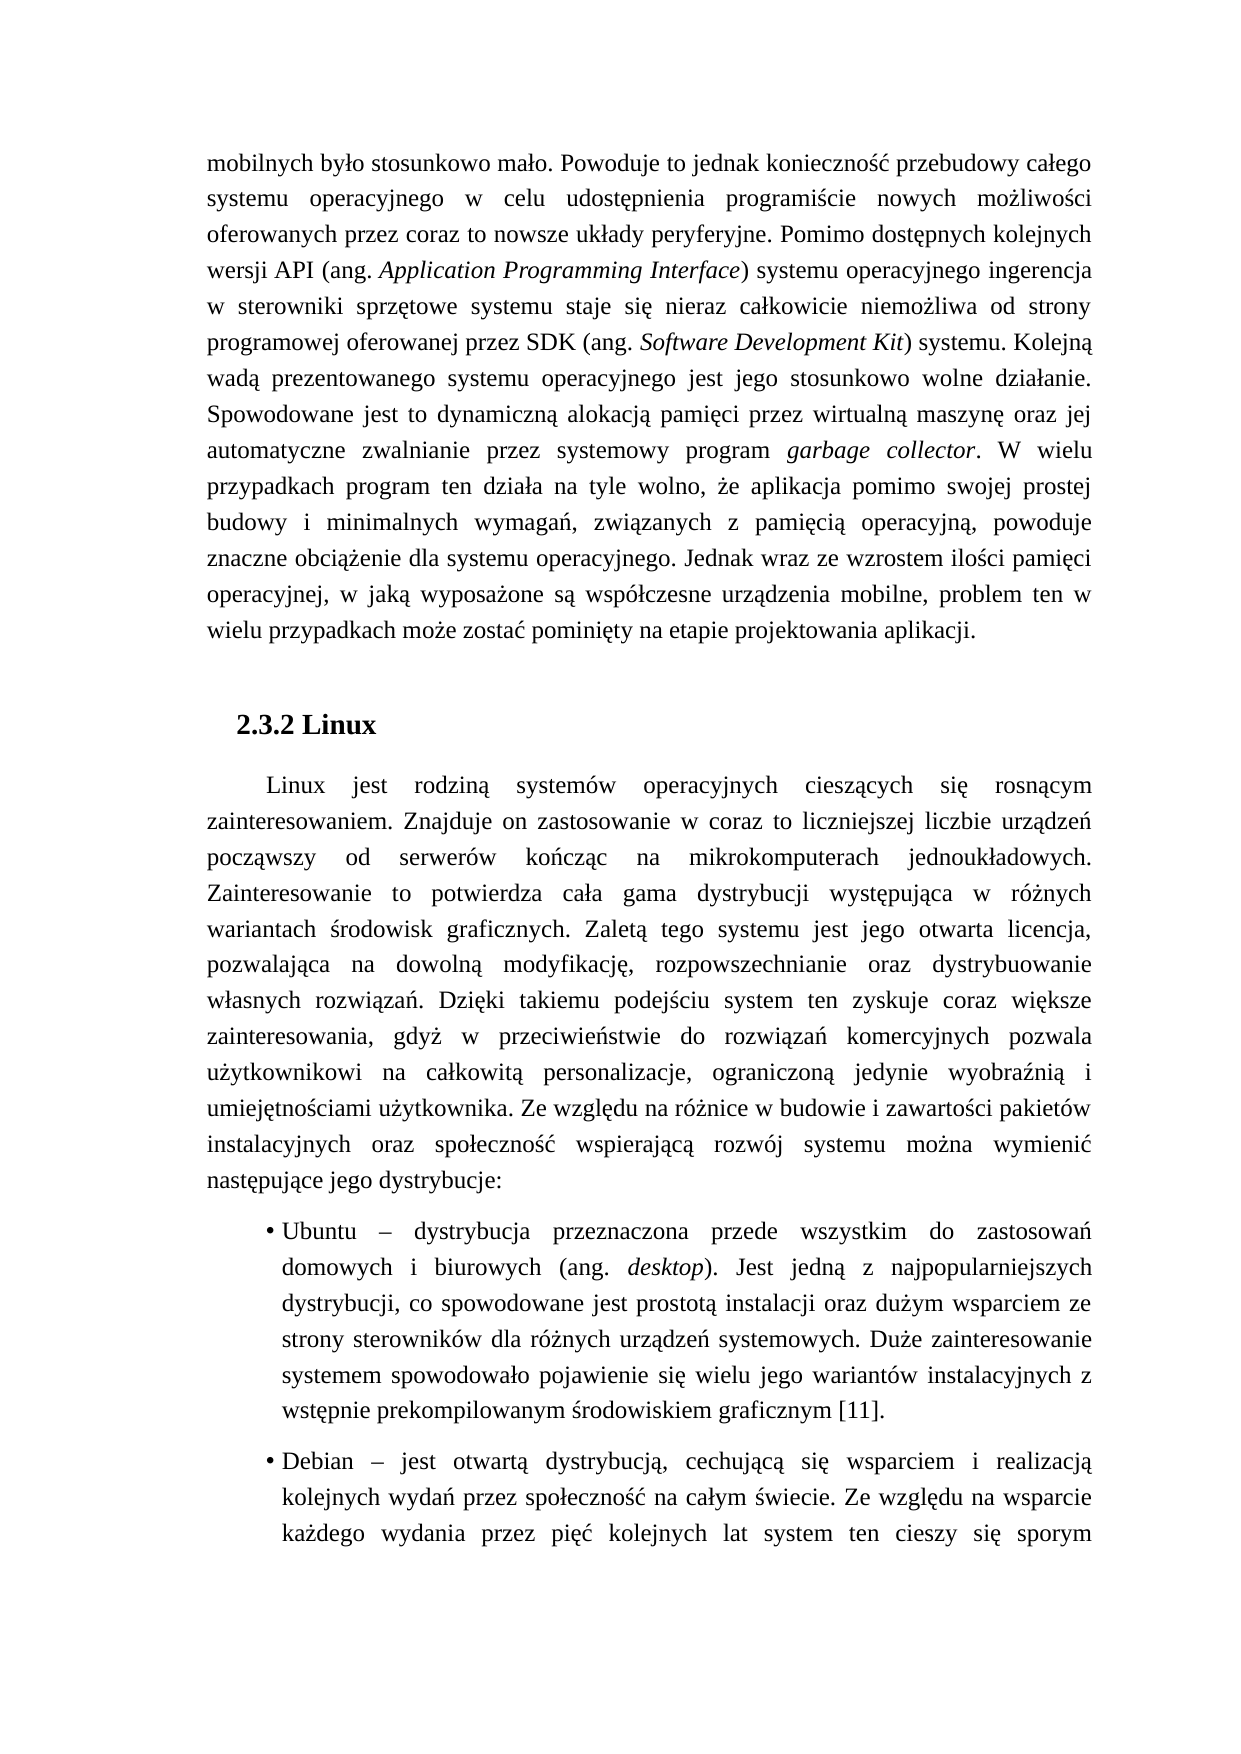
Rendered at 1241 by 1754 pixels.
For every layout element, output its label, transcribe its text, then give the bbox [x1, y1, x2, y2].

list Debian – jest otwartą dystrybucją, cechującą się wsparciem i realizacją kolejnych wydań przez społeczność na całym świecie. Ze względu na wsparcie każdego wydania przez pięć kolejnych lat system ten cieszy się sporym [266, 1446, 1093, 1547]
text Linux jest rodziną systemów operacyjnych cieszących się rosnącym zainteresowaniem. Znajduje on zastosowanie w coraz to liczniejszej liczbie urządzeń począwszy od serwerów kończąc na mikrokomputerach jednoukładowych. Zainteresowanie to potwierdza cała gama dystrybucji występująca w różnych wariantach środowisk graficznych. Zaletą tego systemu jest jego otwarta licencja, pozwalająca na dowolną modyfikację, rozpowszechnianie oraz dystrybuowanie własnych rozwiązań. Dzięki takiemu podejściu system ten zyskuje coraz większe zainteresowania, gdyż w przeciwieństwie do rozwiązań komercyjnych pozwala użytkownikowi na całkowitą personalizacje, ograniczoną jedynie wyobraźnią i umiejętnościami użytkownika. Ze względu na różnice w budowie i zawartości pakietów instalacyjnych oraz społeczność wspierającą rozwój systemu można wymienić następujące jego dystrybucje: [207, 770, 1093, 1194]
list Ubuntu – dystrybucja przeznaczona przede wszystkim do zastosowań domowych i biurowych (ang. desktop). Jest jedną z najpopularniejszych dystrybucji, co spowodowane jest prostotą instalacji oraz dużym wsparciem ze strony sterowników dla różnych urządzeń systemowych. Duże zainteresowanie systemem spowodowało pojawienie się wielu jego wariantów instalacyjnych z wstępnie prekompilowanym środowiskiem graficznym [11]. [266, 1216, 1093, 1424]
text mobilnych było stosunkowo mało. Powoduje to jednak konieczność przebudowy całego systemu operacyjnego w celu udostępnienia programiście nowych możliwości oferowanych przez coraz to nowsze układy peryferyjne. Pomimo dostępnych kolejnych wersji API (ang. Application Programming Interface) systemu operacyjnego ingerencja w sterowniki sprzętowe systemu staje się nieraz całkowicie niemożliwa od strony programowej oferowanej przez SDK (ang. Software Development Kit) systemu. Kolejną wadą prezentowanego systemu operacyjnego jest jego stosunkowo wolne działanie. Spowodowane jest to dynamiczną alokacją pamięci przez wirtualną maszynę oraz jej automatyczne zwalnianie przez systemowy program garbage collector. W wielu przypadkach program ten działa na tyle wolno, że aplikacja pomimo swojej prostej budowy i minimalnych wymagań, związanych z pamięcią operacyjną, powoduje znaczne obciążenie dla systemu operacyjnego. Jednak wraz ze wzrostem ilości pamięci operacyjnej, w jaką wyposażone są współczesne urządzenia mobilne, problem ten w wielu przypadkach może zostać pominięty na etapie projektowania aplikacji. [207, 148, 1093, 643]
subtitle 2.3.2 Linux [207, 707, 1093, 740]
